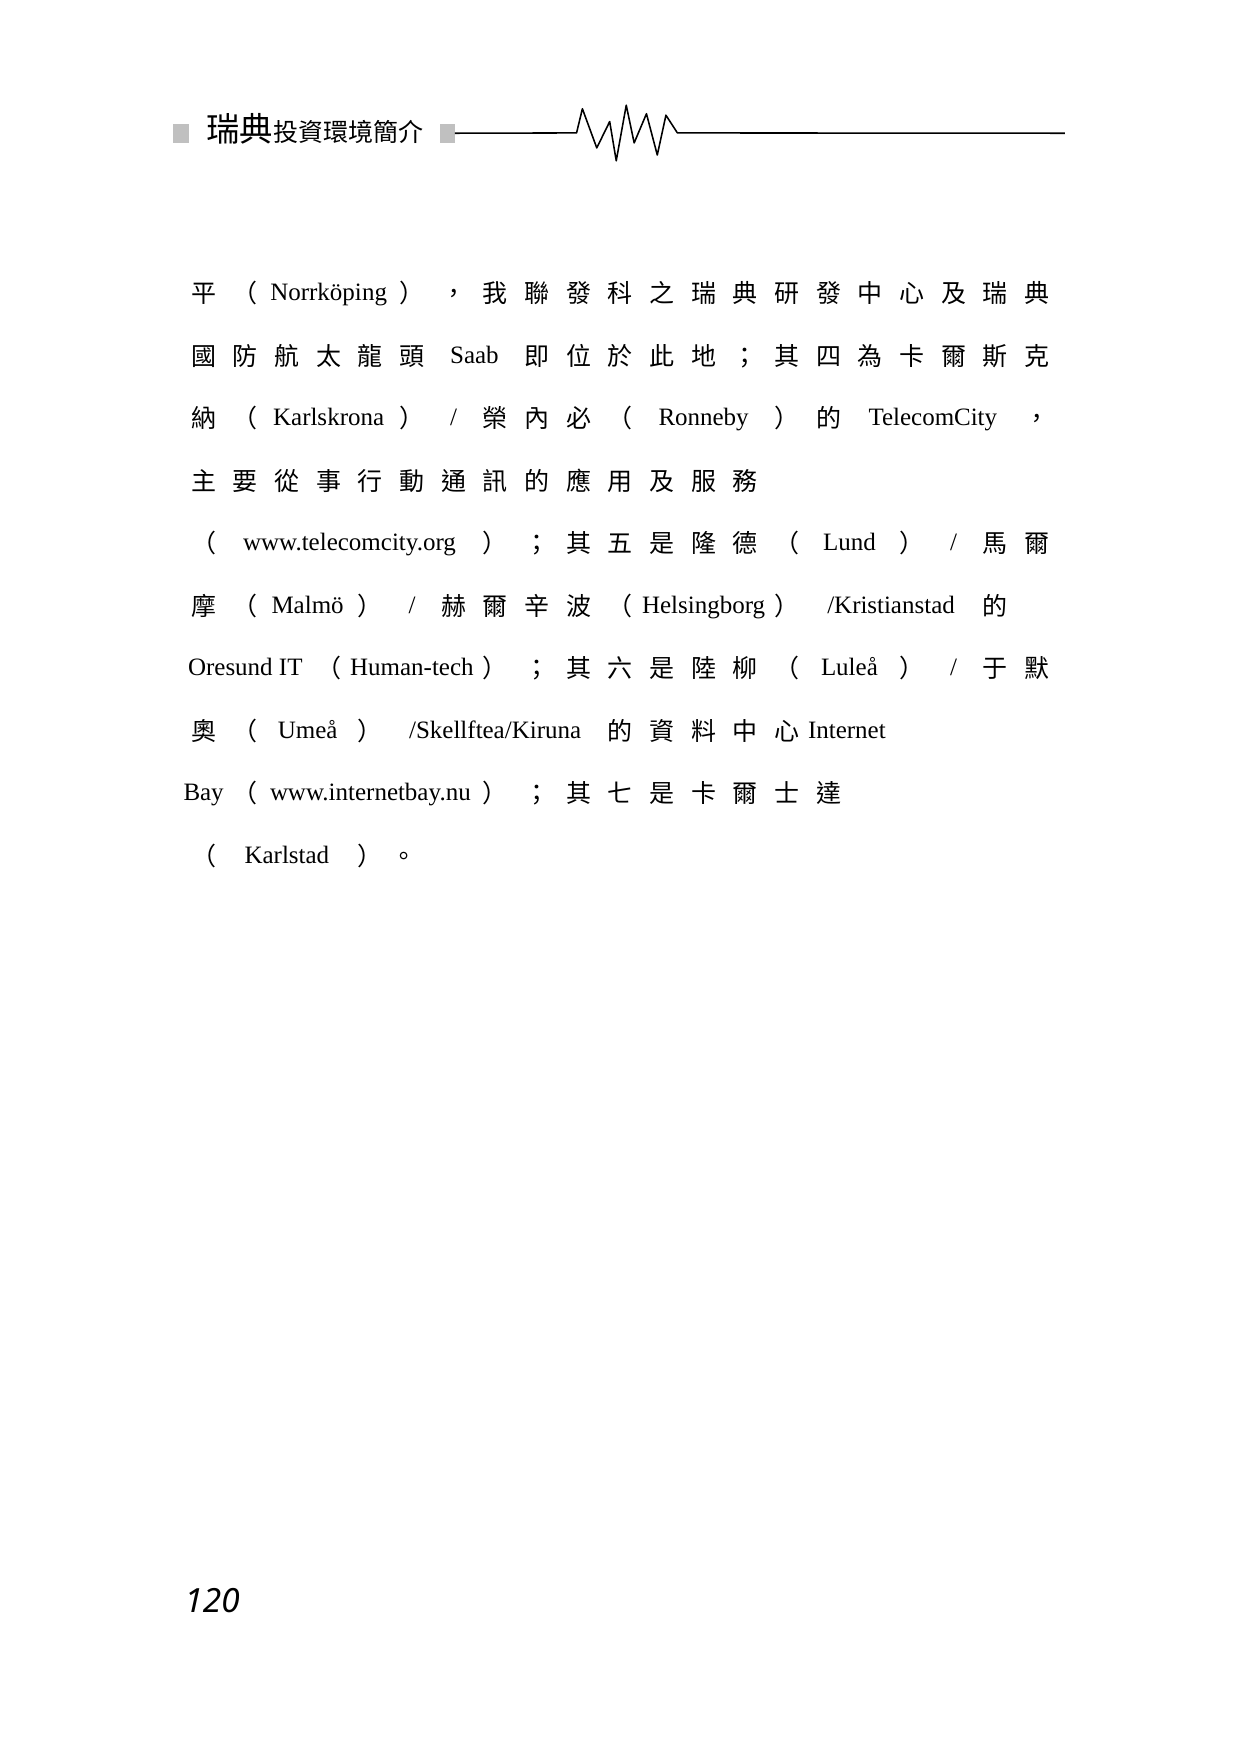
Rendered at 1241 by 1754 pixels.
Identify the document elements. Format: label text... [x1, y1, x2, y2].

text 平（Norrköping），我聯發科之瑞典研發中心及瑞典國防航太龍頭Saab即位於此地；其四為卡爾斯克納（Karlskrona）/榮內必（Ronneby）的TelecomCity，主要從事行動通訊的應用及服務（www.telecomcity.org）；其五是隆德（Lund）/馬爾摩（Malmö）/赫爾辛波（Helsingborg）/Kristianstad的Oresund IT（Human-tech）；其六是陸柳（Luleå）/于默奧（Umeå）/Skellftea/Kiruna的資料中心Internet Bay（www.internetbay.nu）；其七是卡爾士達（Karlstad）。 [183, 250, 1058, 875]
